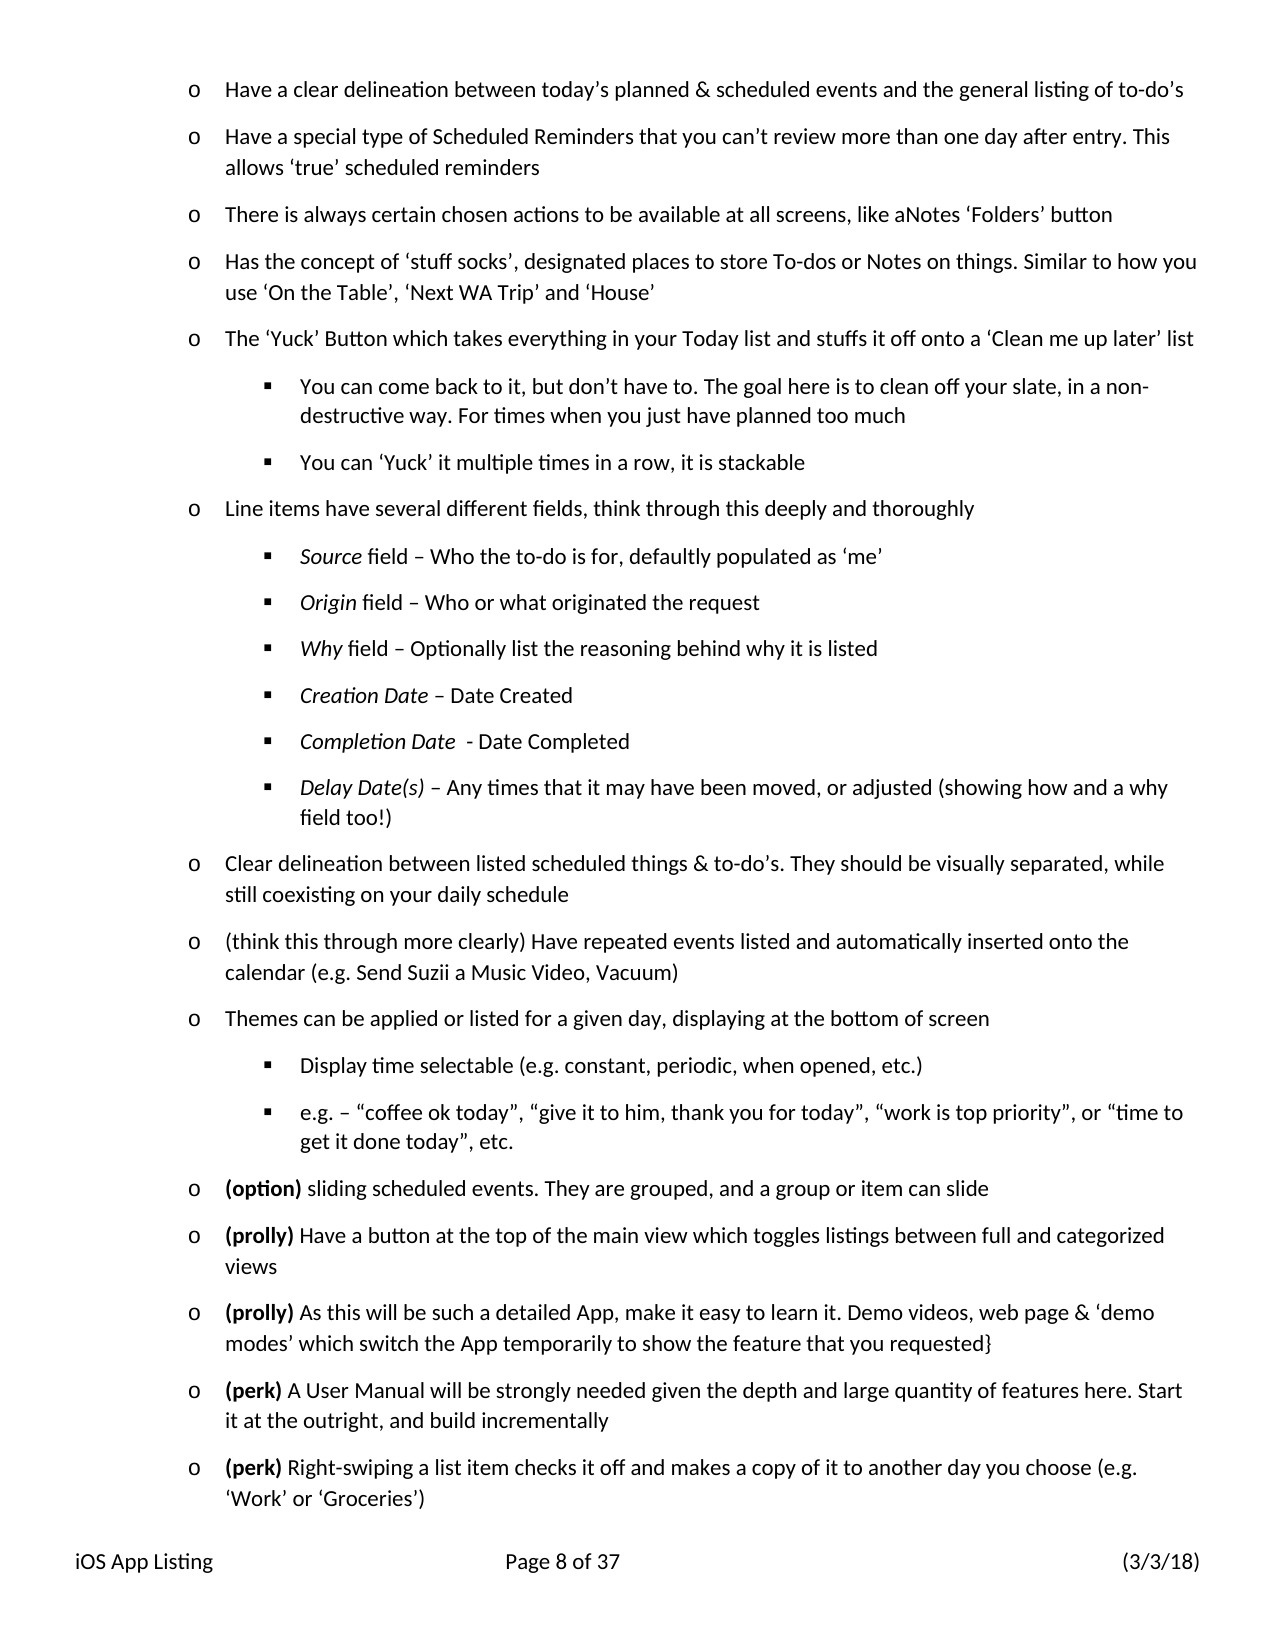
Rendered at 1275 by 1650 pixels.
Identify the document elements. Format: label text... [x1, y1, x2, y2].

list Source field – Who the to-do is for, defaultly populated as ‘me’ [262, 542, 1200, 570]
list Have a special type of Scheduled Reminders that you can’t review more than one day after entry. This allows ‘true’ scheduled reminders [187, 122, 1200, 181]
list The ‘Yuck’ Button which takes everything in your Today list and stuffs it off onto a ‘Clean me up later’ list [187, 324, 1200, 353]
list Line items have several different fields, think through this deeply and thoroughly [187, 494, 1200, 523]
list There is always certain chosen actions to be available at all screens, like aNotes ‘Folders’ button [187, 200, 1200, 229]
list Delay Date(s) – Any times that it may have been moved, or adjusted (showing how and a why field too!) [262, 773, 1200, 831]
list (perk) Right-swiping a list item checks it off and makes a copy of it to another day you choose (e.g. ‘Work’ or ‘Groceries’) [187, 1453, 1200, 1512]
list Has the concept of ‘stuff socks’, designated places to store To-dos or Notes on things. Similar to how you use ‘On the Table’, ‘Next WA Trip’ and ‘House’ [187, 247, 1200, 306]
list You can ‘Yuck’ it multiple times in a row, it is stackable [262, 448, 1200, 476]
list (think this through more clearly) Have repeated events listed and automatically inserted onto the calendar (e.g. Send Suzii a Music Video, Vacuum) [187, 927, 1200, 986]
list Origin field – Who or what originated the request [262, 588, 1200, 616]
list Completion Date - Date Completed [262, 727, 1200, 755]
list Display time selectable (e.g. constant, periodic, when opened, etc.) [262, 1051, 1200, 1079]
list (option) sliding scheduled events. They are grouped, and a group or item can slide [187, 1174, 1200, 1203]
list (prolly) Have a button at the top of the main view which toggles listings between full and categorized views [187, 1221, 1200, 1280]
list (perk) A User Manual will be strongly needed given the depth and large quantity of features here. Start it at the outright, and build incrementally [187, 1376, 1200, 1434]
list Clear delineation between listed scheduled things & to-do’s. They should be visually separated, while still coexisting on your daily schedule [187, 849, 1200, 908]
list e.g. – “coffee ok today”, “give it to him, thank you for today”, “work is top priority”, or “time to get it done today”, etc. [262, 1098, 1200, 1156]
list Creation Date – Date Created [262, 681, 1200, 709]
list Why field – Optionally list the reasoning behind why it is listed [262, 634, 1200, 662]
list You can come back to it, but don’t have to. The goal here is to clean off your slate, in a non-destructive way. For times when you just have planned too much [262, 372, 1200, 429]
list (prolly) As this will be such a detailed App, make it easy to learn it. Demo videos, web page & ‘demo modes’ which switch the App temporarily to show the feature that you requested} [187, 1298, 1200, 1357]
list Have a clear delineation between today’s planned & scheduled events and the general listing of to-do’s [187, 75, 1200, 104]
list Themes can be applied or listed for a given day, displaying at the bottom of screen [187, 1004, 1200, 1033]
